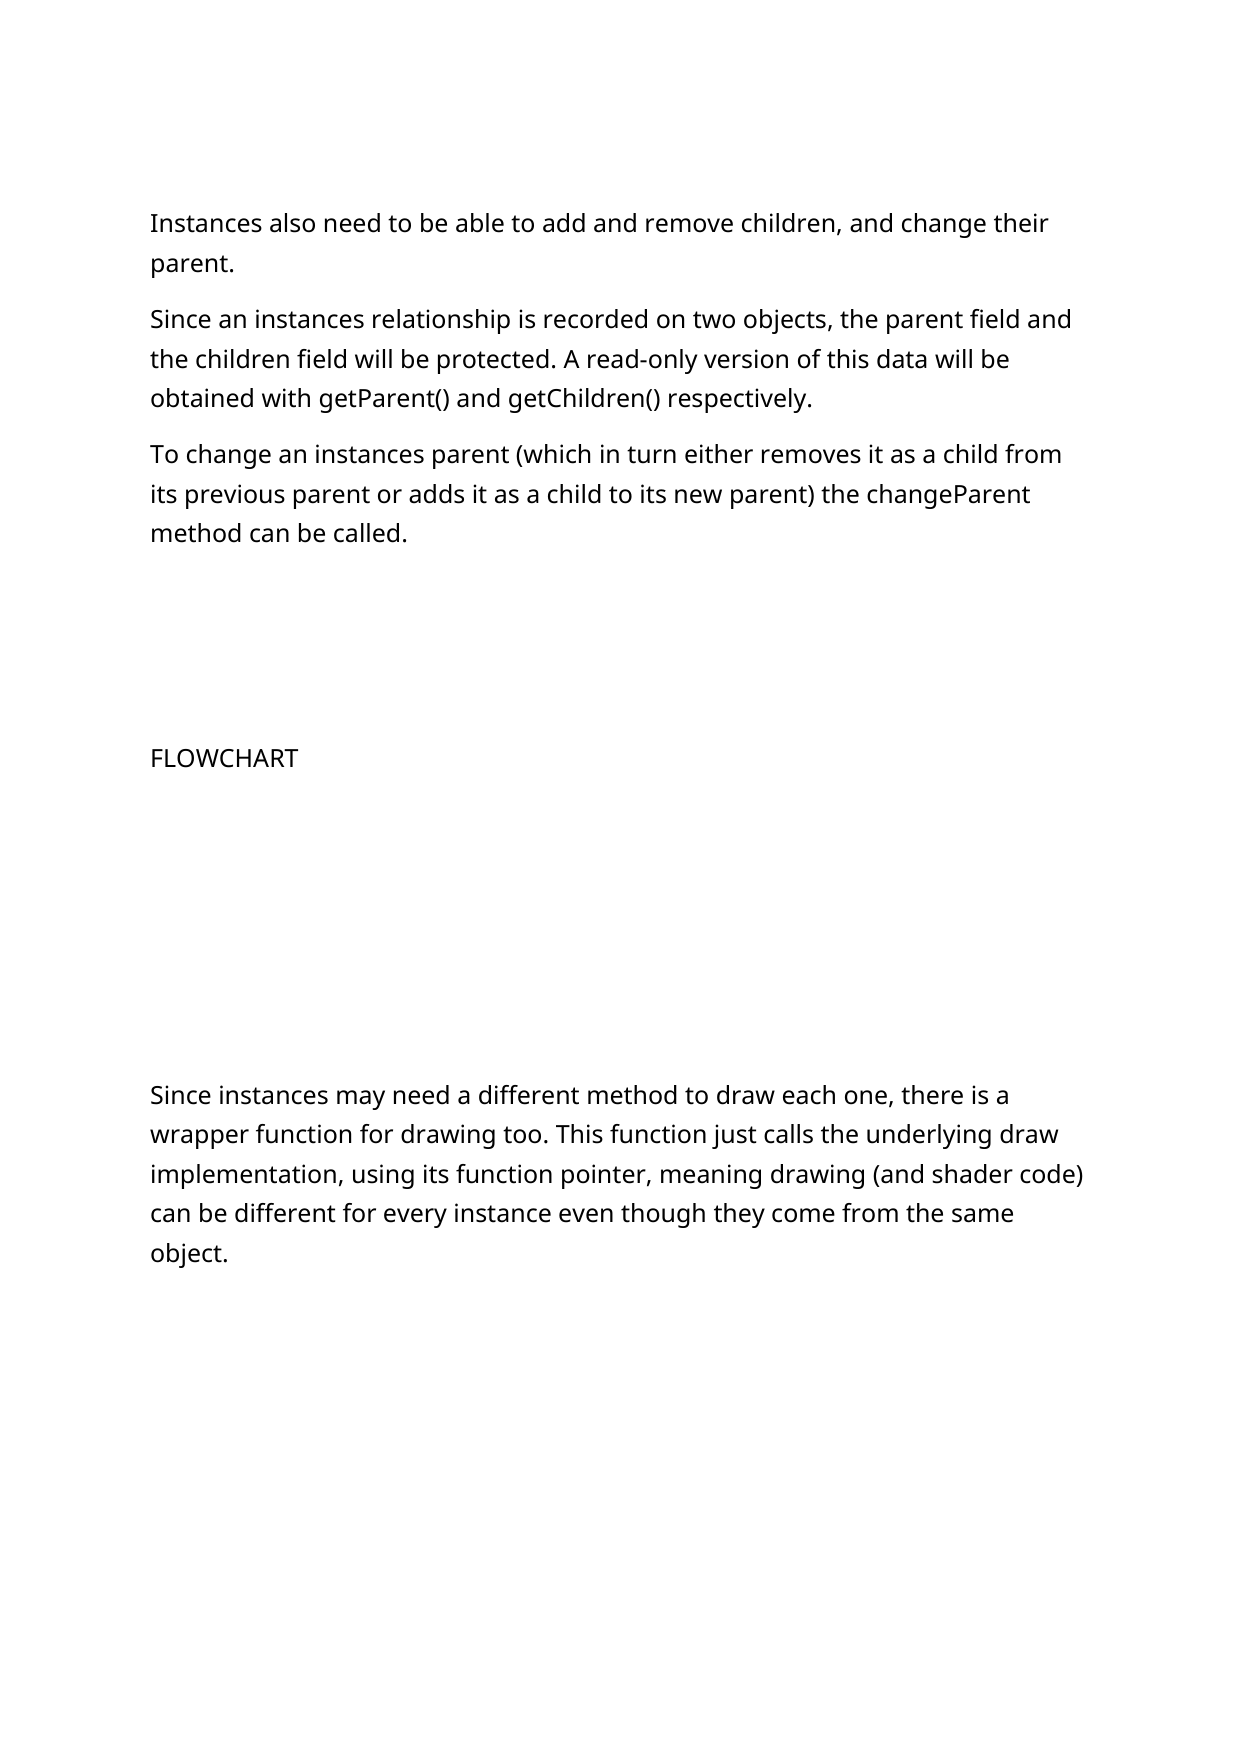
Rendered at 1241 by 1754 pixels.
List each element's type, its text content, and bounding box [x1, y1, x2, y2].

text FLOWCHART [150, 740, 1090, 774]
text Instances also need to be able to add and remove children, and change their parent. [150, 206, 1090, 280]
text Since instances may need a different method to draw each one, there is a wrapper function for drawing too. This function just calls the underlying draw implementation, using its function pointer, meaning drawing (and shader code) can be different for every instance even though they come from the same object. [150, 1077, 1090, 1269]
text Since an instances relationship is recorded on two objects, the parent field and the children field will be protected. A read-only version of this data will be obtained with getParent() and getChildren() respectively. [150, 302, 1090, 415]
text To change an instances parent (which in turn either removes it as a child from its previous parent or adds it as a child to its new parent) the changeParent method can be called. [150, 437, 1090, 550]
